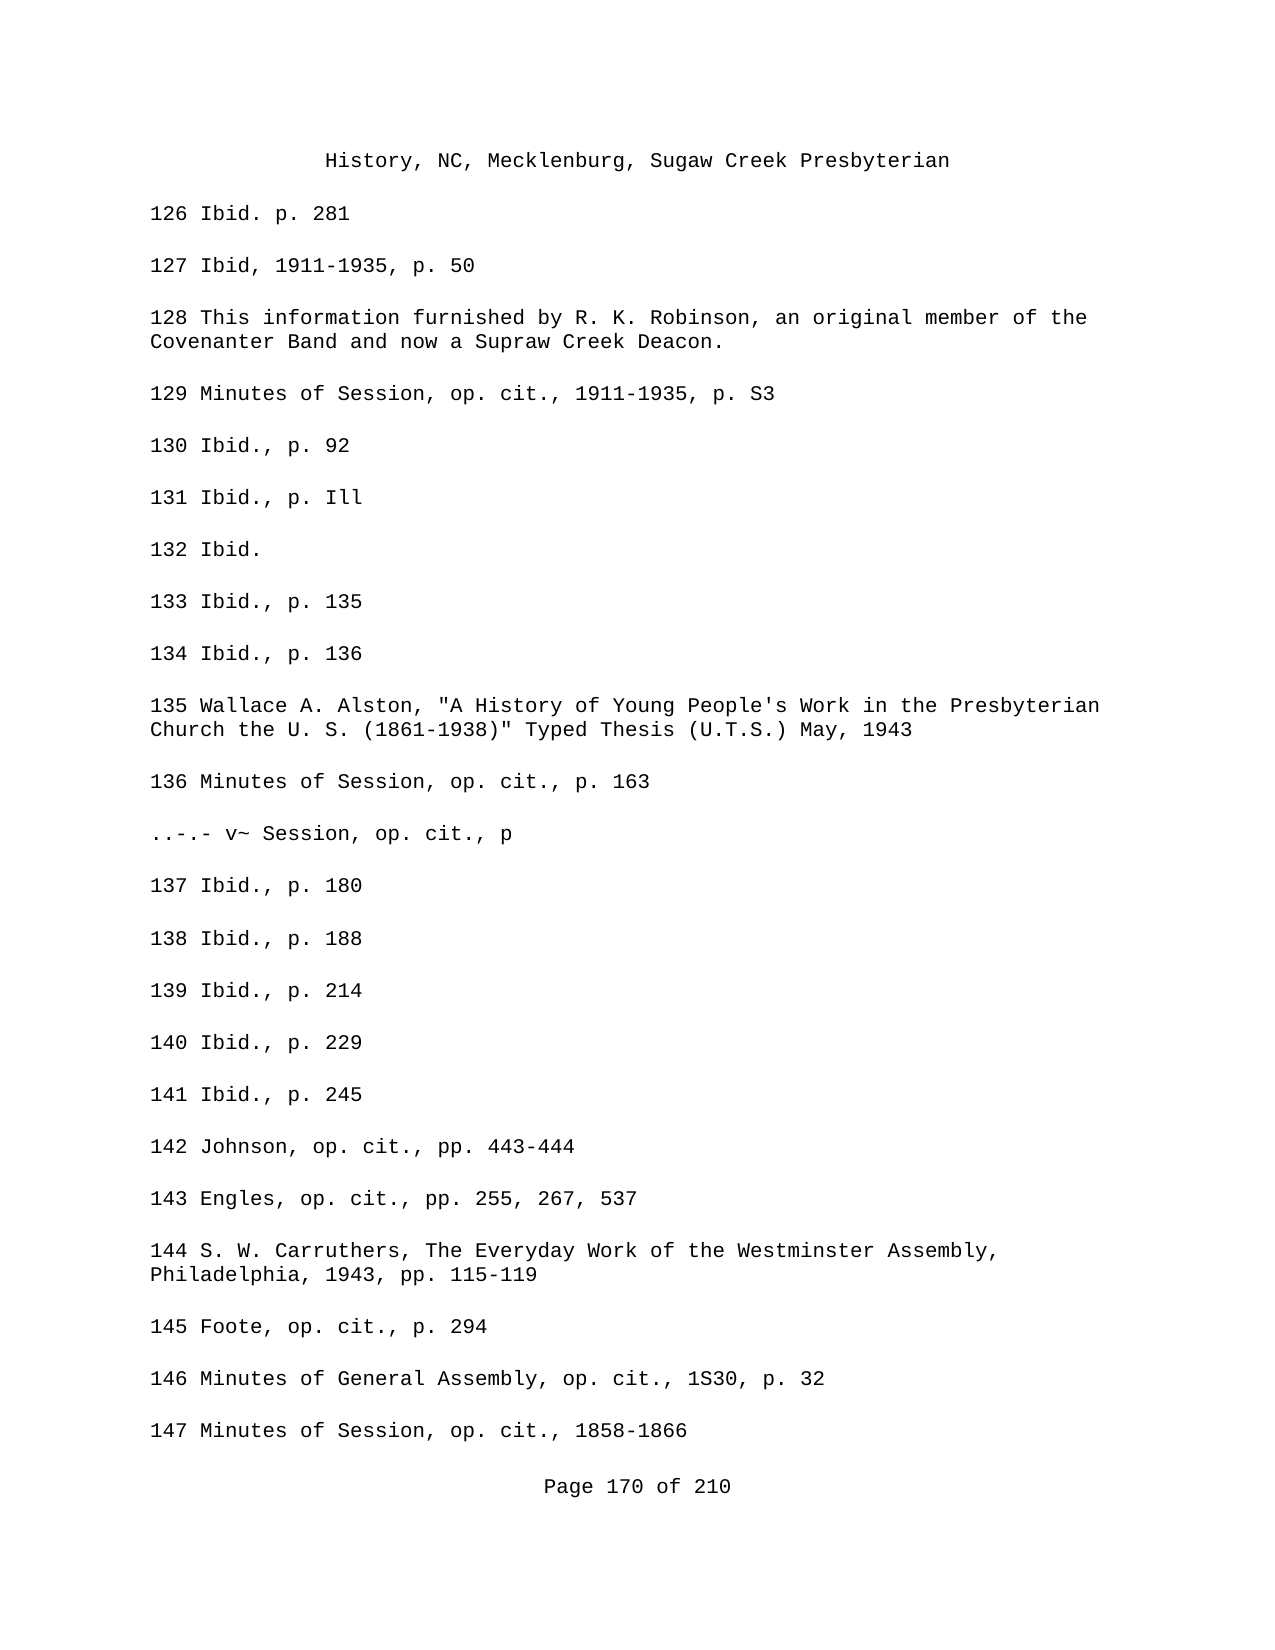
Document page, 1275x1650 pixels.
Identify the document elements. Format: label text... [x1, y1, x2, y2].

text ..-.- v~ Session, op. cit., p [150, 823, 1125, 847]
text 130 Ibid., p. 92 [150, 435, 1125, 459]
text 142 Johnson, op. cit., pp. 443-444 [150, 1136, 1125, 1159]
text 146 Minutes of General Assembly, op. cit., 1S30, p. 32 [150, 1368, 1125, 1391]
text 131 Ibid., p. Ill [150, 487, 1125, 511]
text 147 Minutes of Session, op. cit., 1858-1866 [150, 1420, 1125, 1443]
text 129 Minutes of Session, op. cit., 1911-1935, p. S3 [150, 383, 1125, 407]
text 138 Ibid., p. 188 [150, 927, 1125, 951]
text 135 Wallace A. Alston, "A History of Young People's Work in the Presbyterian Church the U. S. (1861-1938)" Typed Thesis (U.T.S.) May, 1943 [150, 696, 1125, 743]
text 141 Ibid., p. 245 [150, 1084, 1125, 1107]
text 132 Ibid. [150, 539, 1125, 563]
text 136 Minutes of Session, op. cit., p. 163 [150, 771, 1125, 795]
text 133 Ibid., p. 135 [150, 591, 1125, 615]
text 144 S. W. Carruthers, The Everyday Work of the Westminster Assembly, Philadelphia, 1943, pp. 115-119 [150, 1240, 1125, 1287]
text 134 Ibid., p. 136 [150, 643, 1125, 667]
text 143 Engles, op. cit., pp. 255, 267, 537 [150, 1188, 1125, 1212]
text 127 Ibid, 1911-1935, p. 50 [150, 255, 1125, 279]
text 139 Ibid., p. 214 [150, 979, 1125, 1003]
text 145 Foote, op. cit., p. 294 [150, 1316, 1125, 1339]
text 137 Ibid., p. 180 [150, 875, 1125, 899]
text 140 Ibid., p. 229 [150, 1032, 1125, 1055]
text 128 This information furnished by R. K. Robinson, an original member of the Covenanter Band and now a Supraw Creek Deacon. [150, 307, 1125, 354]
text 126 Ibid. p. 281 [150, 203, 1125, 227]
